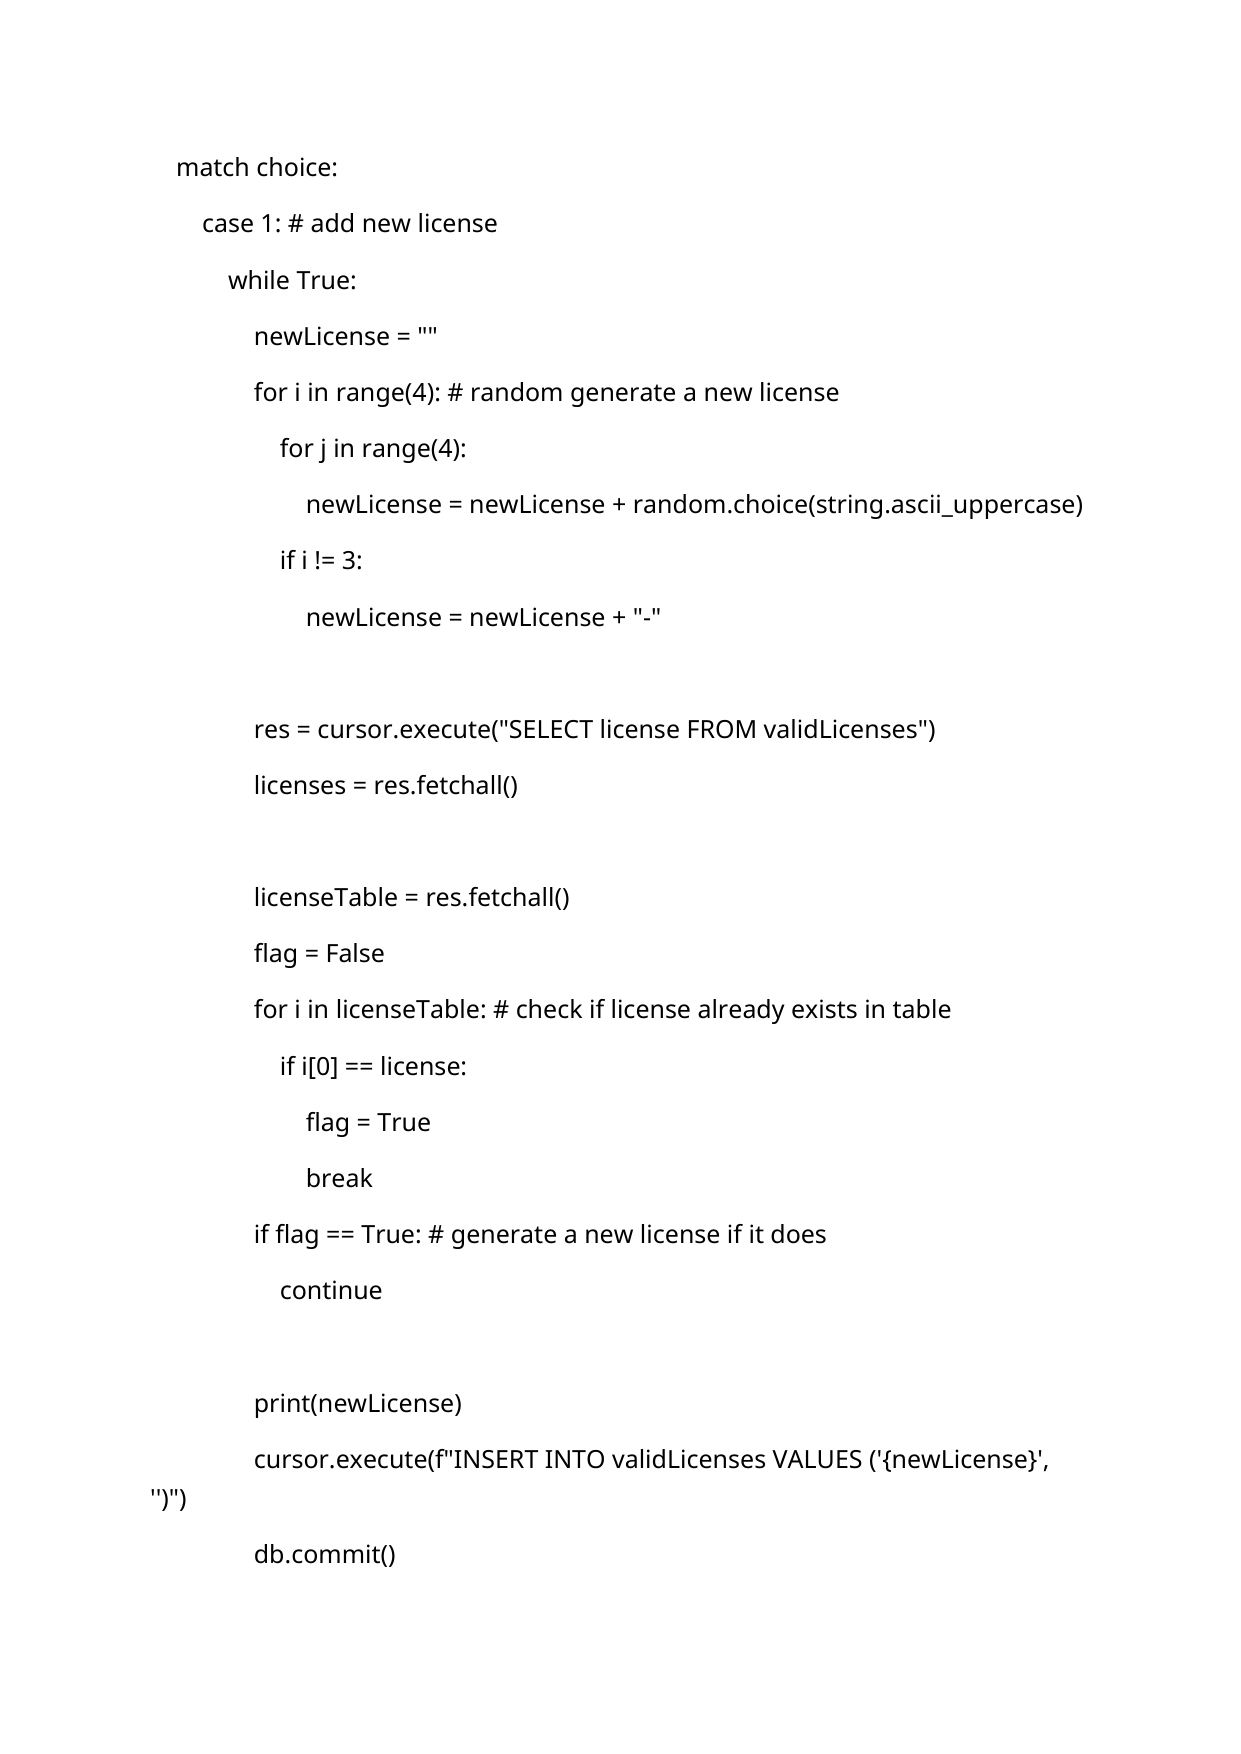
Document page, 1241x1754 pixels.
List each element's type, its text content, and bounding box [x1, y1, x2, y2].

text print(newLicense) [150, 1385, 1090, 1419]
text break [150, 1161, 1090, 1195]
text db.commit() [150, 1537, 1090, 1571]
text for j in range(4): [150, 431, 1090, 465]
text cursor.execute(f"INSERT INTO validLicenses VALUES ('{newLicense}', '')") [150, 1441, 1090, 1515]
text flag = False [150, 936, 1090, 970]
text flag = True [150, 1104, 1090, 1138]
text if i[0] == license: [150, 1048, 1090, 1082]
text licenses = res.fetchall() [150, 768, 1090, 802]
text while True: [150, 262, 1090, 296]
text if flag == True: # generate a new license if it does [150, 1217, 1090, 1251]
text newLicense = "" [150, 318, 1090, 352]
text licenseTable = res.fetchall() [150, 880, 1090, 914]
text for i in range(4): # random generate a new license [150, 374, 1090, 409]
text newLicense = newLicense + random.choice(string.ascii_uppercase) [150, 487, 1090, 521]
text if i != 3: [150, 543, 1090, 577]
text case 1: # add new license [150, 206, 1090, 240]
text res = cursor.execute("SELECT license FROM validLicenses") [150, 711, 1090, 746]
text for i in licenseTable: # check if license already exists in table [150, 992, 1090, 1026]
text newLicense = newLicense + "-" [150, 599, 1090, 633]
text match choice: [150, 150, 1090, 184]
text continue [150, 1273, 1090, 1307]
